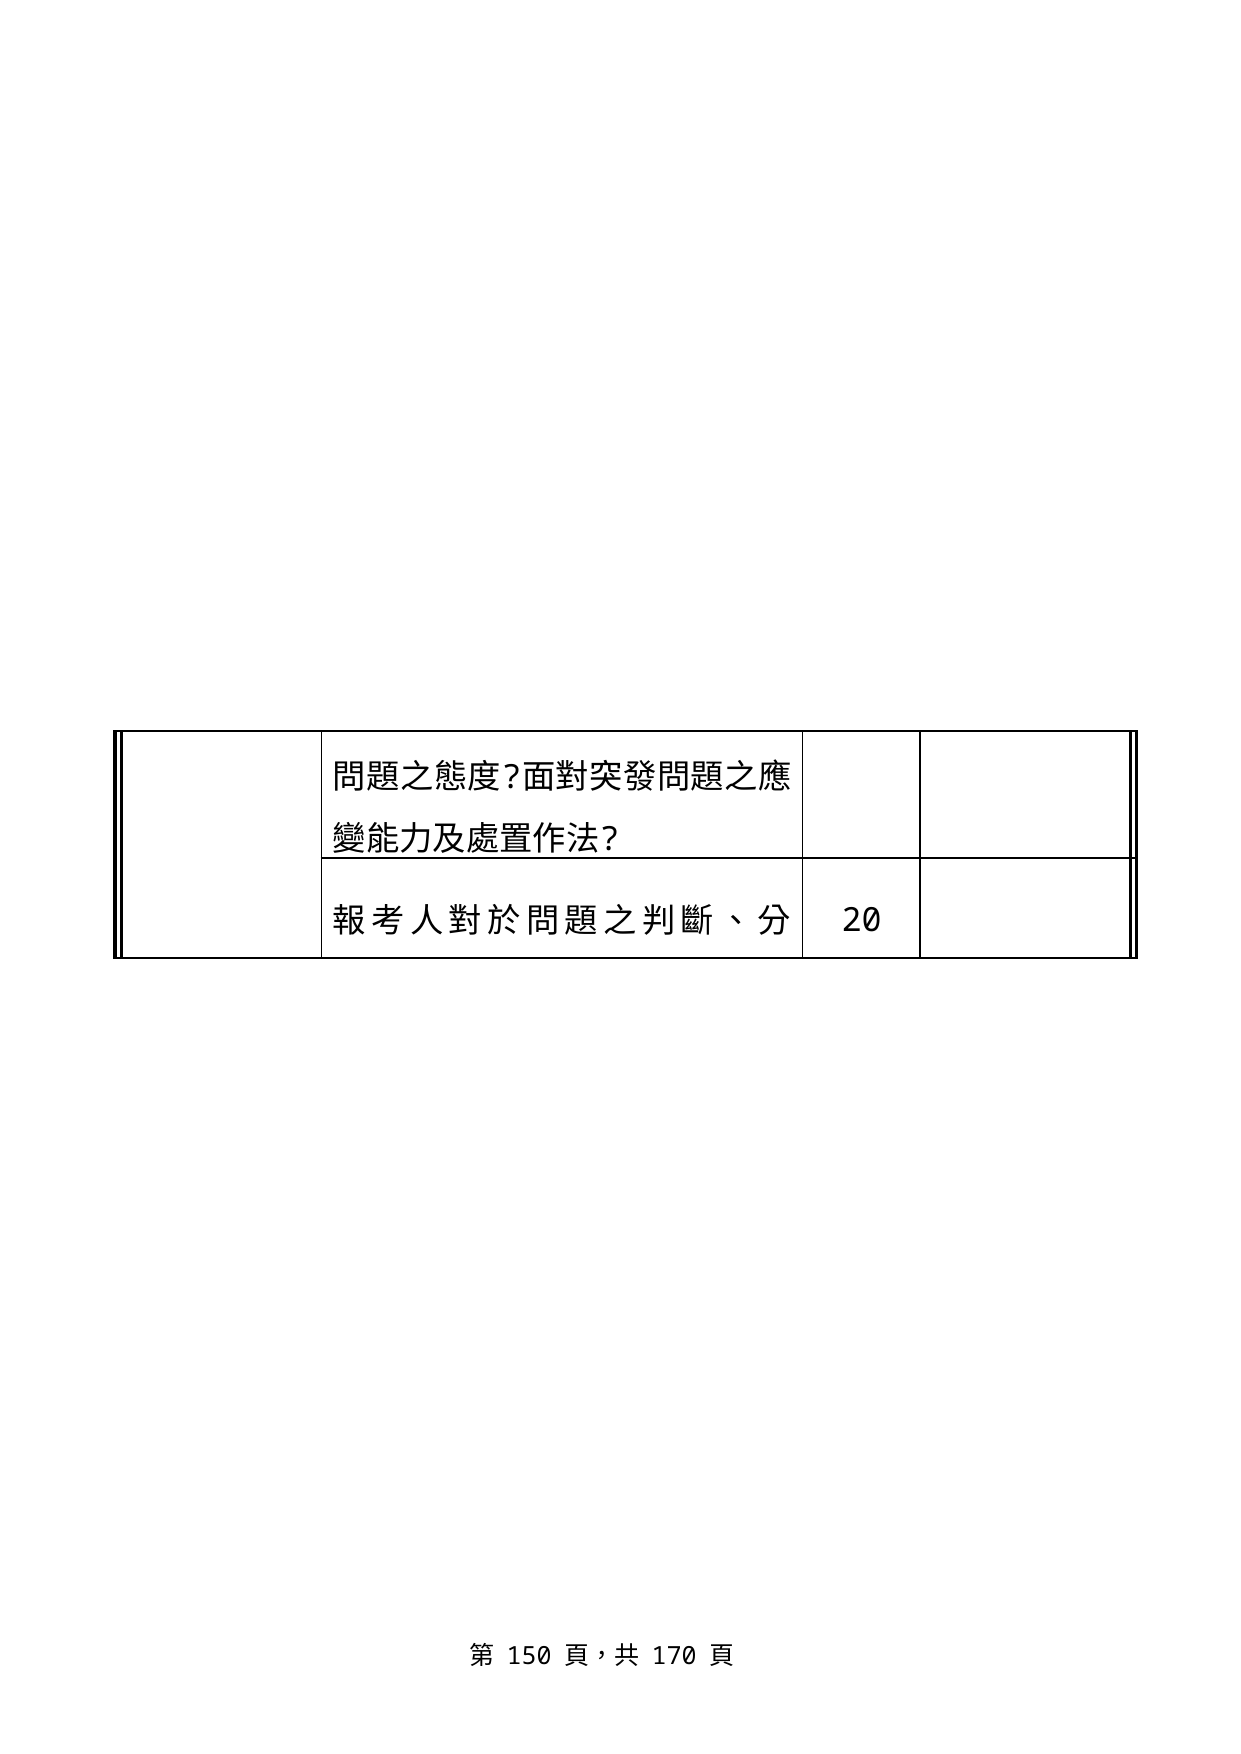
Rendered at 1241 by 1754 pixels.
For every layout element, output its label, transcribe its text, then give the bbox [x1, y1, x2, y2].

table_cell [921, 732, 1129, 857]
table_cell [123, 732, 321, 957]
table_cell [803, 732, 919, 857]
table_cell 問題之態度?面對突發問題之應變能力及處置作法? [322, 732, 802, 857]
table_cell 20 [803, 859, 919, 957]
table_cell [921, 859, 1129, 957]
table_cell 報考人對於問題之判斷、分 [322, 859, 802, 957]
